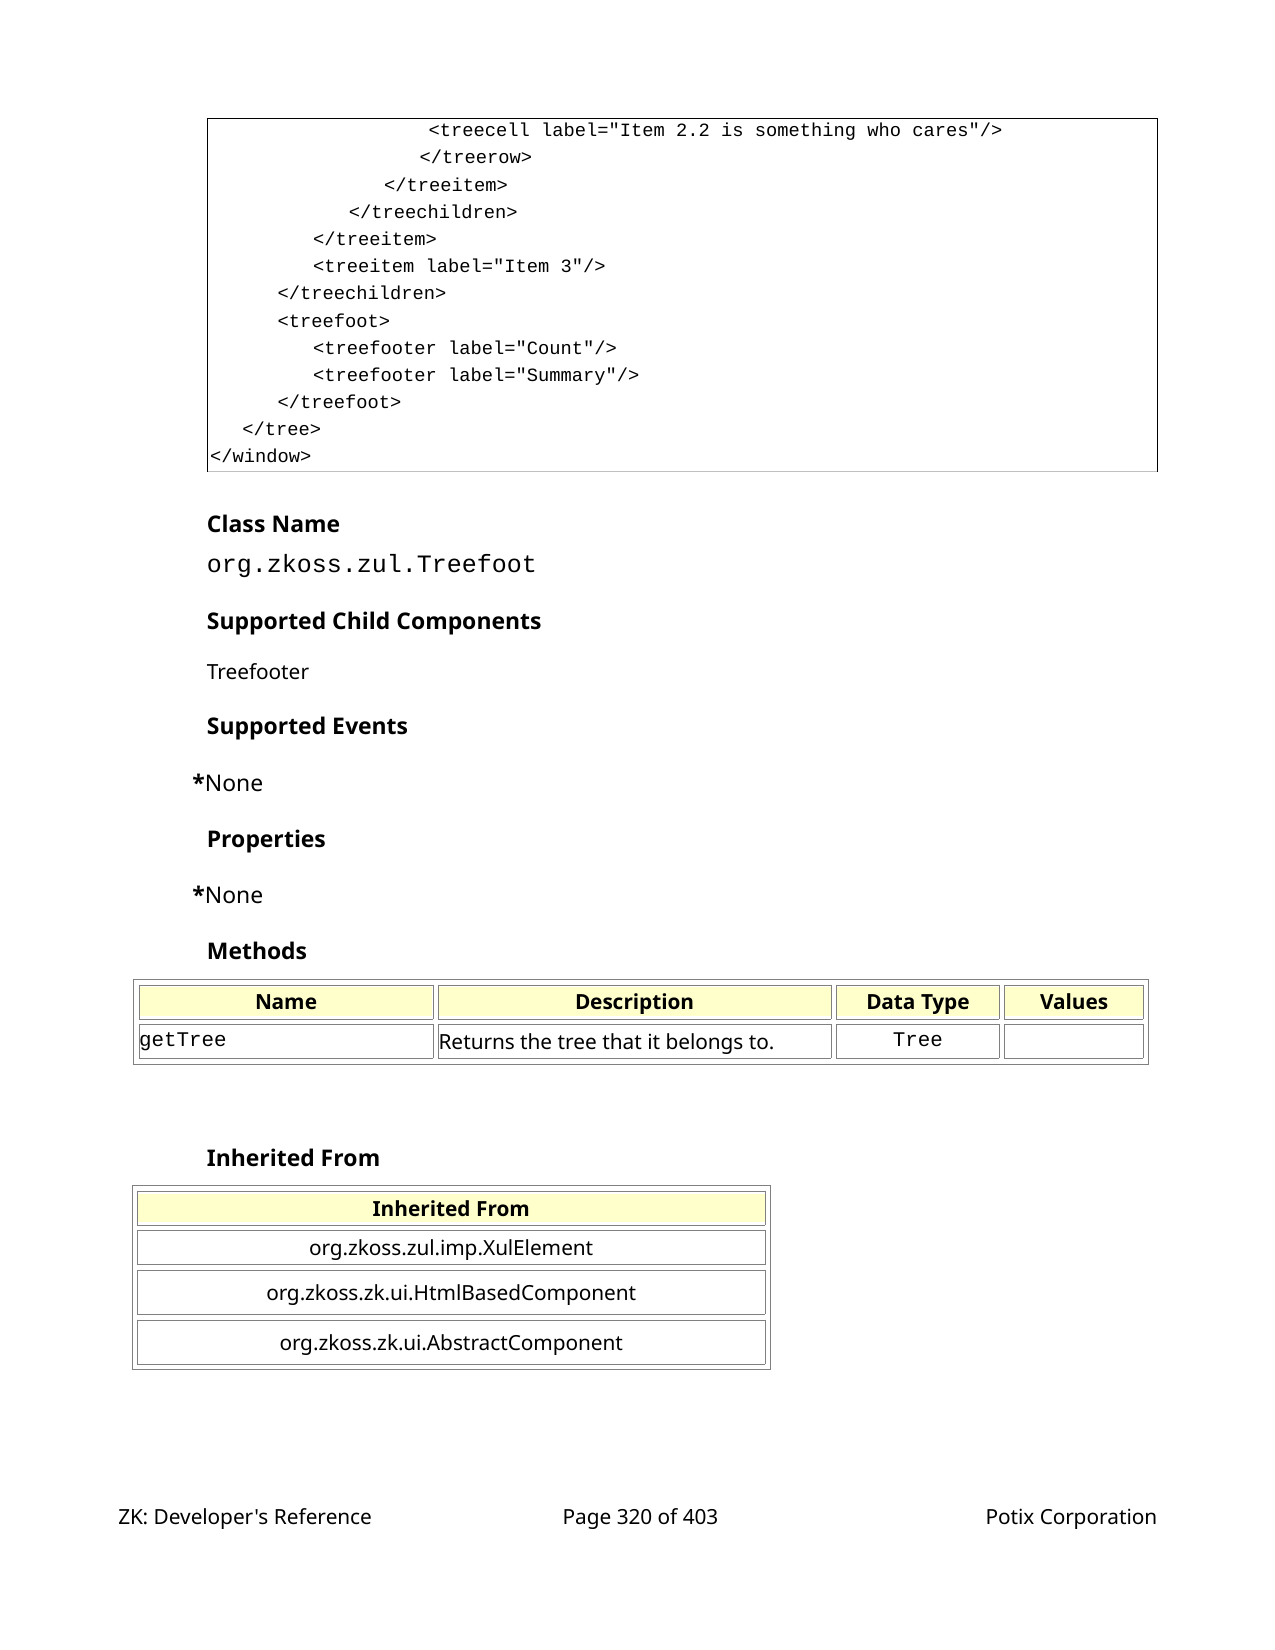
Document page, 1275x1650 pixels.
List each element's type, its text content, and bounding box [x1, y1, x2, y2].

table_header Inherited From [134, 1186, 768, 1225]
subtitle Supported Events [207, 710, 1157, 742]
text org.zkoss.zul.Treefoot [207, 552, 1157, 580]
text </treechildren> [208, 281, 1157, 306]
table_header Values [1002, 980, 1146, 1018]
text </tree> [208, 417, 1157, 441]
table_header Data Type [834, 980, 1002, 1018]
table_header Description [435, 980, 833, 1018]
text *None [118, 767, 1157, 798]
subtitle Class Name [207, 508, 1157, 539]
table_cell getTree [136, 1019, 435, 1058]
table_cell Returns the tree that it belongs to. [435, 1019, 833, 1058]
text </treerow> [208, 145, 1157, 169]
text <treefooter label="Count"/> [208, 336, 1157, 360]
text </treechildren> [208, 200, 1157, 224]
text *None [118, 879, 1157, 910]
subtitle Supported Child Components [207, 605, 1157, 636]
text Treefooter [207, 657, 1157, 685]
table_cell [1002, 1019, 1146, 1058]
text <treefoot> [208, 308, 1157, 333]
table_cell [1005, 1025, 1143, 1058]
table_header Name [136, 980, 435, 1018]
subtitle Inherited From [207, 1142, 1157, 1173]
subtitle Methods [207, 935, 1157, 967]
table_cell org.zkoss.zul.imp.XulElement [134, 1225, 768, 1264]
text <treefooter label="Summary"/> [208, 363, 1157, 387]
text </treefoot> [208, 390, 1157, 414]
subtitle Properties [207, 823, 1157, 854]
table_cell org.zkoss.zk.ui.HtmlBasedComponent [134, 1264, 768, 1314]
text </treeitem> [208, 227, 1157, 251]
text <treecell label="Item 2.2 is something who cares"/> [208, 119, 1157, 142]
text </treeitem> [208, 172, 1157, 197]
table_cell org.zkoss.zk.ui.AbstractComponent [134, 1314, 768, 1364]
table_cell Tree [834, 1019, 1002, 1058]
text <treeitem label="Item 3"/> [208, 254, 1157, 278]
text </window> [208, 444, 1157, 471]
